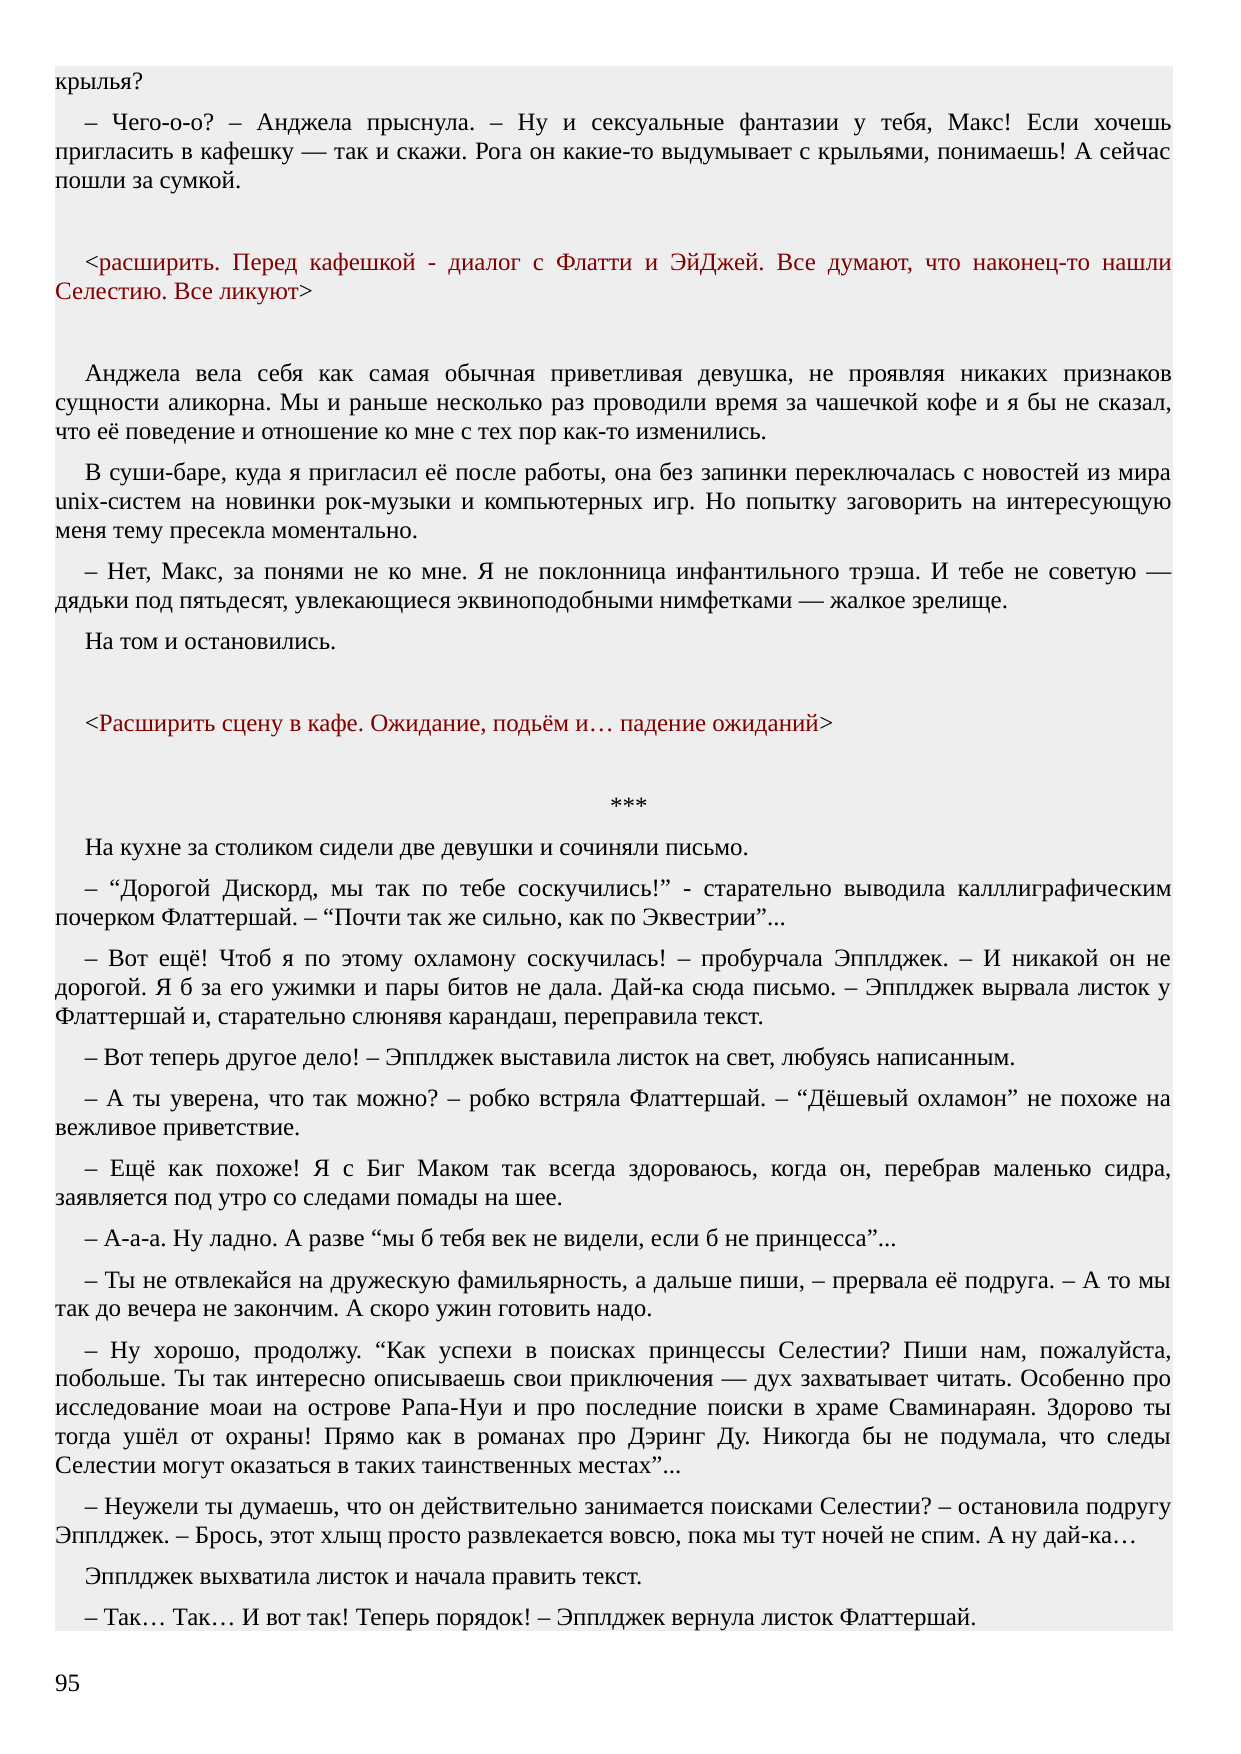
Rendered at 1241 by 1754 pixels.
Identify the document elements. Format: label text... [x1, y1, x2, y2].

text – Чего-о-о? – Анджела прыснула. – Ну и сексуальные фантазии у тебя, Макс! Если хочешь пригласить в кафешку — так и скажи. Рога он какие-то выдумывает с крыльями, понимаешь! А сейчас пошли за сумкой. [55, 107, 1173, 193]
text – А-а-а. Ну ладно. А разве “мы б тебя век не видели, если б не принцесса”... [55, 1223, 1173, 1252]
text крылья? [55, 66, 1173, 95]
text – Вот ещё! Чтоб я по этому охламону соскучилась! – пробурчала Эпплджек. – И никакой он не дорогой. Я б за его ужимки и пары битов не дала. Дай-ка сюда письмо. – Эпплджек вырвала листок у Флаттершай и, старательно слюнявя карандаш, переправила текст. [55, 943, 1173, 1030]
text – Вот теперь другое дело! – Эпплджек выставила листок на свет, любуясь написанным. [55, 1042, 1173, 1071]
text Анджела вела себя как самая обычная приветливая девушка, не проявляя никаких признаков сущности аликорна. Мы и раньше несколько раз проводили время за чашечкой кофе и я бы не сказал, что её поведение и отношение ко мне с тех пор как-то изменились. [55, 358, 1173, 445]
text – Нет, Макс, за понями не ко мне. Я не поклонница инфантильного трэша. И тебе не советую — дядьки под пятьдесят, увлекающиеся эквиноподобными нимфетками — жалкое зрелище. [55, 556, 1173, 613]
text <Расширить сцену в кафе. Ожидание, подьём и… падение ожиданий> [55, 708, 1173, 737]
text Эпплджек выхватила листок и начала править текст. [55, 1561, 1173, 1590]
text – Неужели ты думаешь, что он действительно занимается поисками Селестии? – остановила подругу Эпплджек. – Брось, этот хлыщ просто развлекается вовсю, пока мы тут ночей не спим. А ну дай-ка… [55, 1491, 1173, 1548]
text <расширить. Перед кафешкой - диалог с Флатти и ЭйДжей. Все думают, что наконец-то нашли Селестию. Все ликуют> [55, 247, 1173, 305]
text – Ты не отвлекайся на дружескую фамильярность, а дальше пиши, – прервала её подруга. – А то мы так до вечера не закончим. А скоро ужин готовить надо. [55, 1265, 1173, 1322]
text – Ещё как похоже! Я с Биг Маком так всегда здороваюсь, когда он, перебрав маленько сидра, заявляется под утро со следами помады на шее. [55, 1153, 1173, 1211]
text *** [55, 791, 1173, 820]
text В суши-баре, куда я пригласил её после работы, она без запинки переключалась с новостей из мира unix-систем на новинки рок-музыки и компьютерных игр. Но попытку заговорить на интересующую меня тему пресекла моментально. [55, 457, 1173, 543]
text – Ну хорошо, продолжу. “Как успехи в поисках принцессы Селестии? Пиши нам, пожалуйста, побольше. Ты так интересно описываешь свои приключения — дух захватывает читать. Особенно про исследование моаи на острове Рапа-Нуи и про последние поиски в храме Сваминараян. Здорово ты тогда ушёл от охраны! Прямо как в романах про Дэринг Ду. Никогда бы не подумала, что следы Селестии могут оказаться в таких таинственных местах”... [55, 1335, 1173, 1478]
text – Так… Так… И вот так! Теперь порядок! – Эпплджек вернула листок Флаттершай. [55, 1602, 1173, 1631]
text На кухне за столиком сидели две девушки и сочиняли письмо. [55, 832, 1173, 861]
text – А ты уверена, что так можно? – робко встряла Флаттершай. – “Дёшевый охламон” не похоже на вежливое приветствие. [55, 1083, 1173, 1141]
text – “Дорогой Дискорд, мы так по тебе соскучились!” - старательно выводила калллиграфическим почерком Флаттершай. – “Почти так же сильно, как по Эквестрии”... [55, 873, 1173, 931]
text На том и остановились. [55, 626, 1173, 655]
